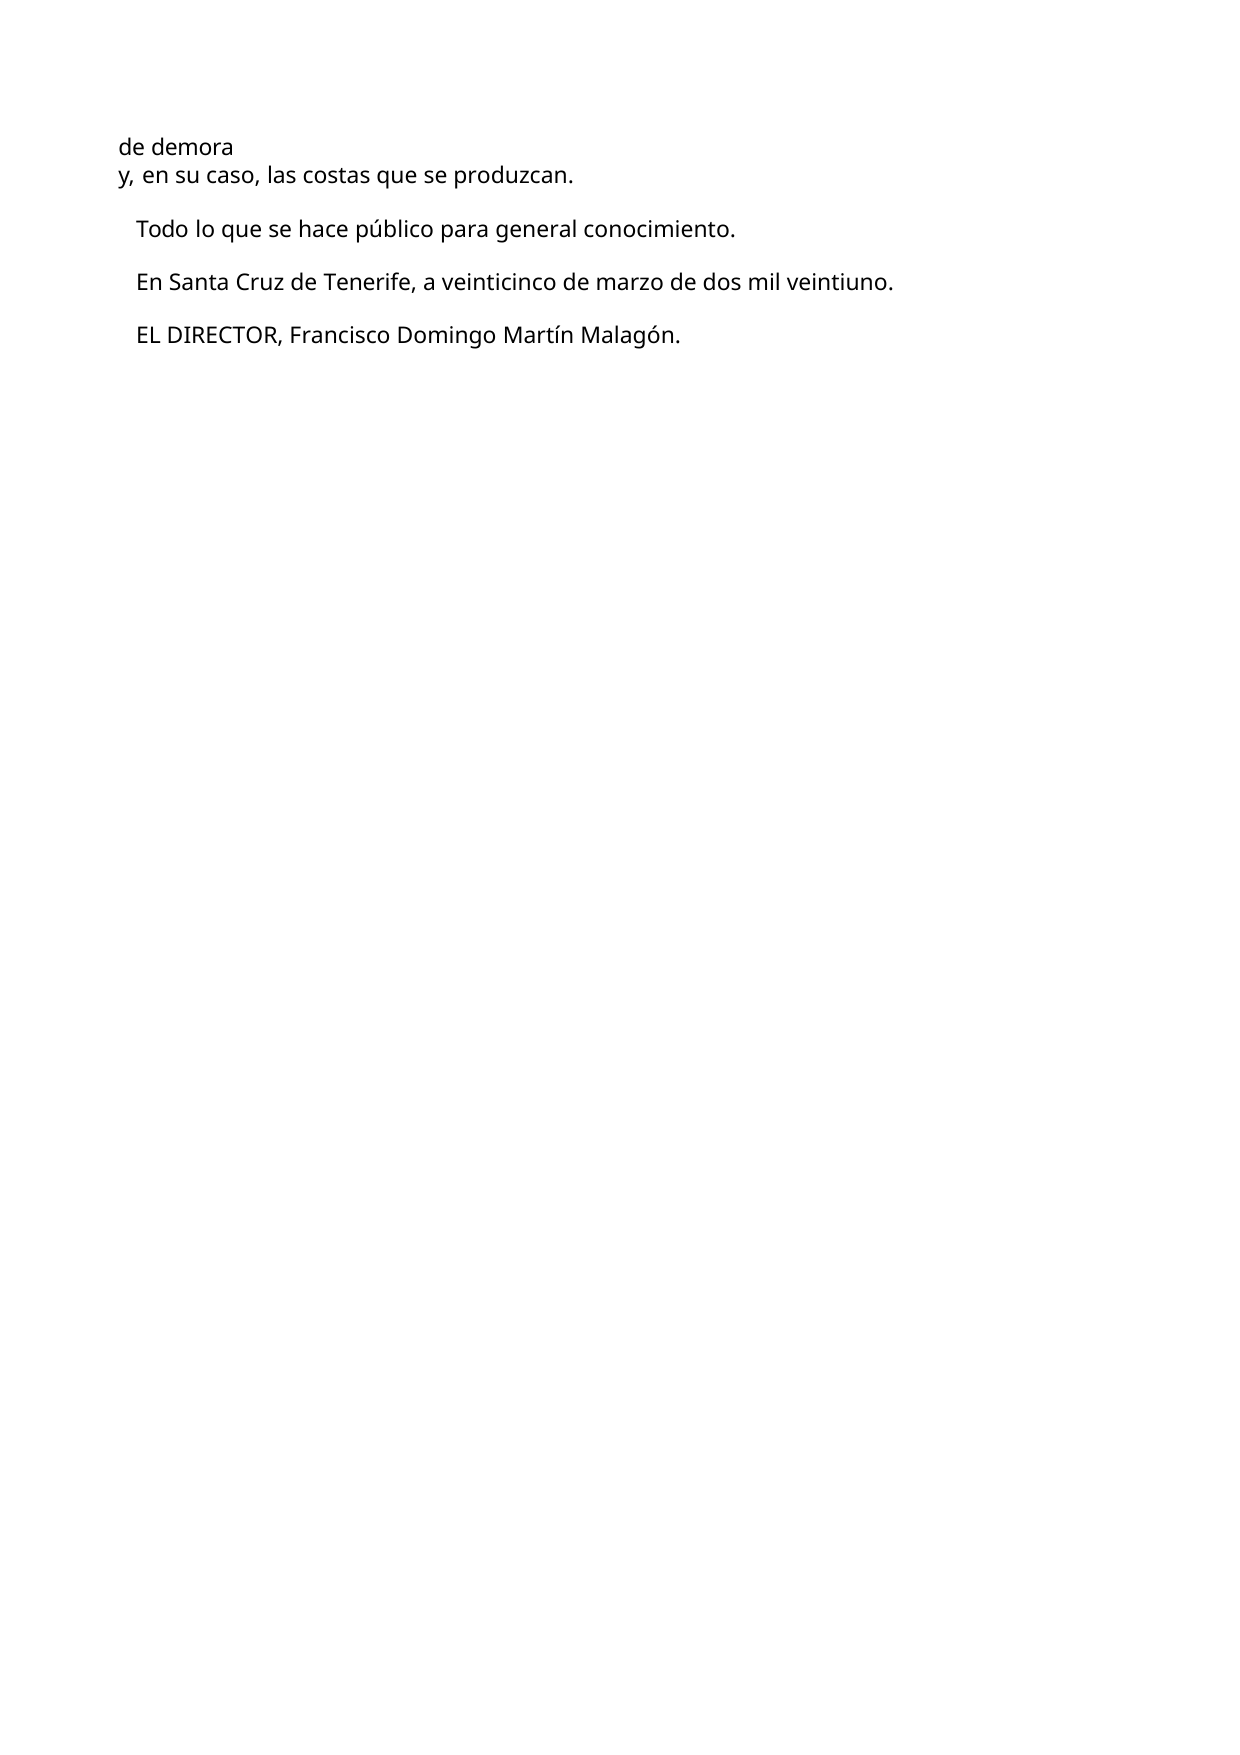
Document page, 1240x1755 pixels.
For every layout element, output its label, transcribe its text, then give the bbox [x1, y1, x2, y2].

text En Santa Cruz de Tenerife, a veinticinco de marzo de dos mil veintiuno. [136, 269, 1229, 295]
text de demora y, en su caso, las costas que se produzcan. [118, 133, 1229, 189]
text EL DIRECTOR, Francisco Domingo Martín Malagón. [136, 322, 1229, 348]
text Todo lo que se hace público para general conocimiento. [136, 216, 1229, 242]
